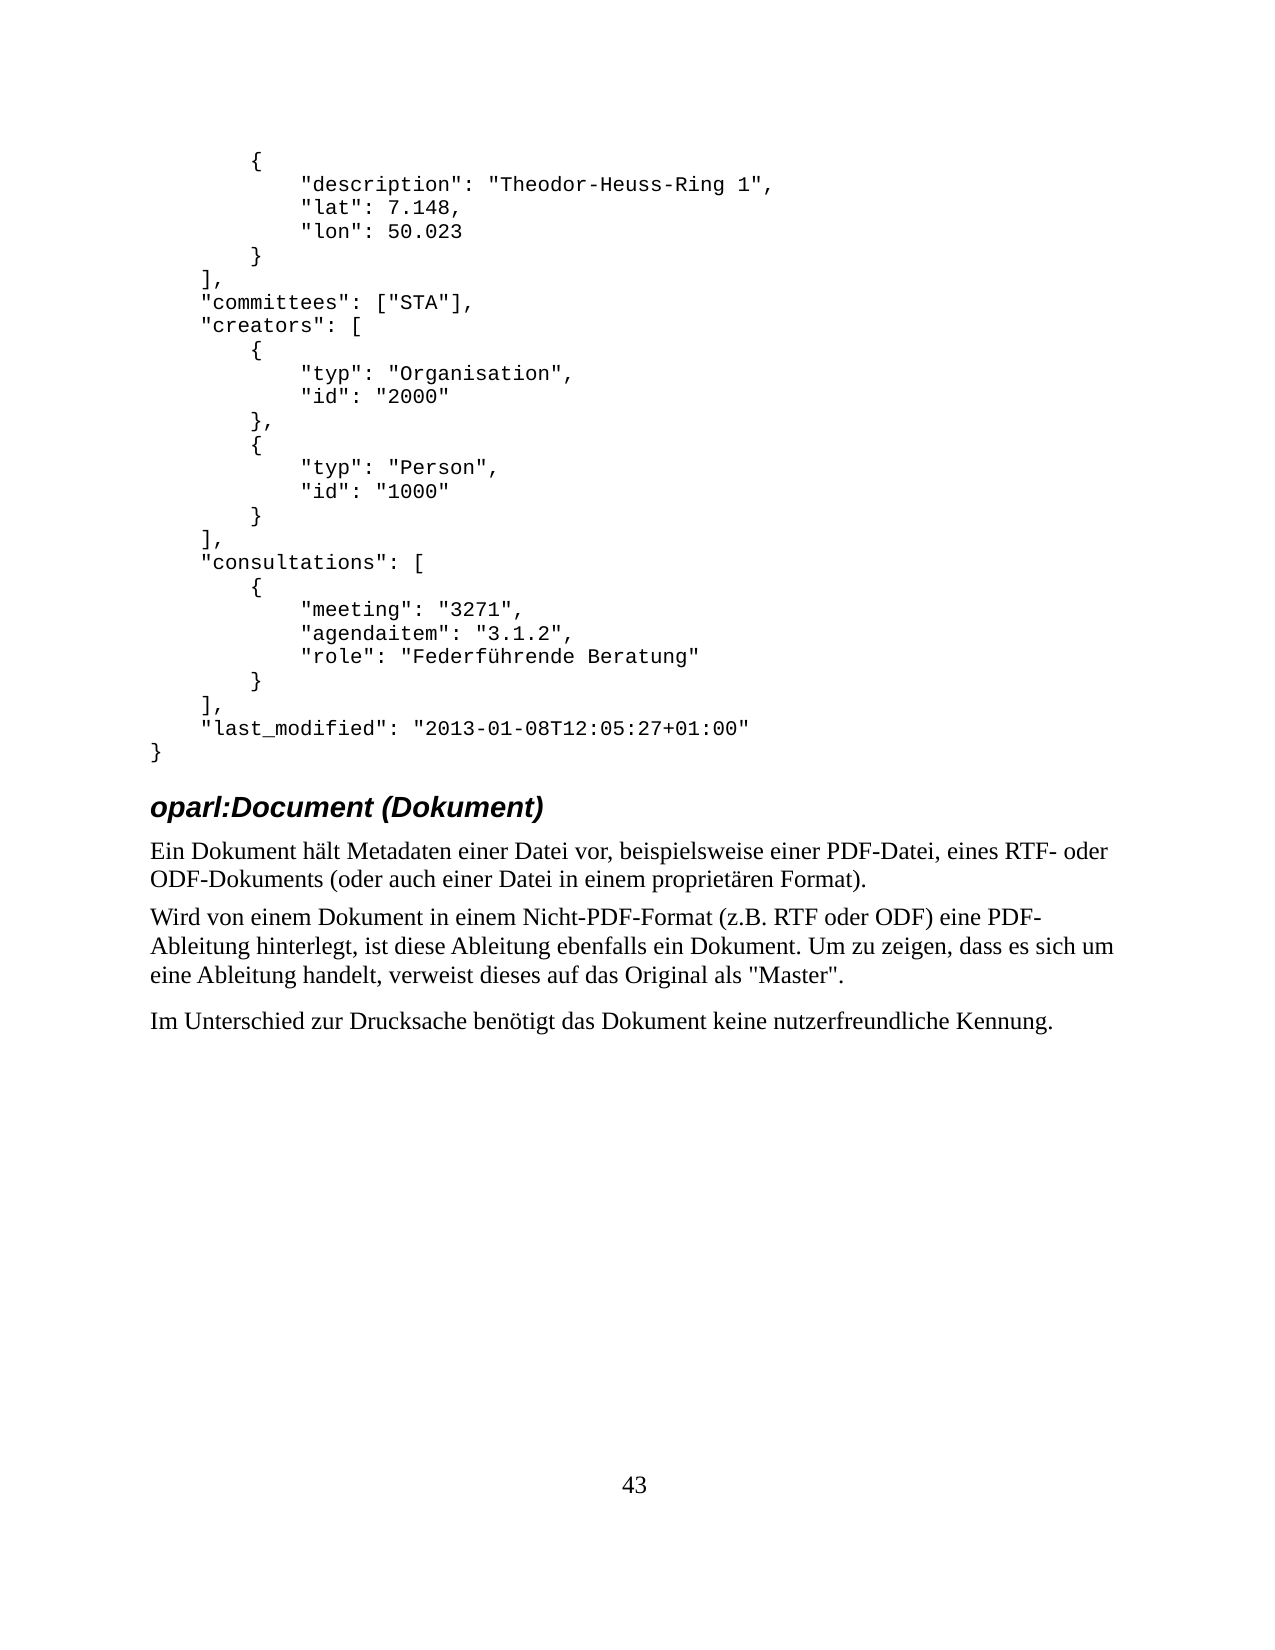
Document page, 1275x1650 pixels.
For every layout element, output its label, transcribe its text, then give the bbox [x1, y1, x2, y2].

text "lon": 50.023 [150, 221, 1125, 244]
text } [150, 670, 1125, 694]
text { [150, 576, 1125, 599]
text ], [150, 528, 1125, 552]
subtitle oparl:Document (Dokument) [150, 790, 1125, 823]
text "lat": 7.148, [150, 197, 1125, 221]
text Ein Dokument hält Metadaten einer Datei vor, beispielsweise einer PDF-Datei, eines RTF- oder ODF-Dokuments (oder auch einer Datei in einem proprietären Format). [150, 836, 1125, 893]
text Wird von einem Dokument in einem Nicht-PDF-Format (z.B. RTF oder ODF) eine PDF-Ableitung hinterlegt, ist diese Ableitung ebenfalls ein Dokument. Um zu zeigen, dass es sich um eine Ableitung handelt, verweist dieses auf das Original als "Master". [150, 902, 1125, 988]
text "typ": "Person", [150, 457, 1125, 481]
text } [150, 741, 1125, 765]
text }, [150, 410, 1125, 434]
text "last_modified": "2013-01-08T12:05:27+01:00" [150, 717, 1125, 741]
text "consultations": [ [150, 552, 1125, 576]
text ], [150, 268, 1125, 292]
text "id": "2000" [150, 386, 1125, 410]
text "role": "Federführende Beratung" [150, 647, 1125, 670]
text "agendaitem": "3.1.2", [150, 623, 1125, 647]
text ], [150, 694, 1125, 717]
text "id": "1000" [150, 481, 1125, 505]
text { [150, 150, 1125, 174]
text "description": "Theodor-Heuss-Ring 1", [150, 174, 1125, 197]
text } [150, 244, 1125, 268]
text "committees": ["STA"], [150, 292, 1125, 316]
text } [150, 505, 1125, 528]
text Im Unterschied zur Drucksache benötigt das Dokument keine nutzerfreundliche Kennung. [150, 1006, 1125, 1035]
text { [150, 434, 1125, 457]
text "meeting": "3271", [150, 599, 1125, 623]
text "typ": "Organisation", [150, 363, 1125, 386]
text "creators": [ [150, 316, 1125, 339]
text { [150, 339, 1125, 363]
